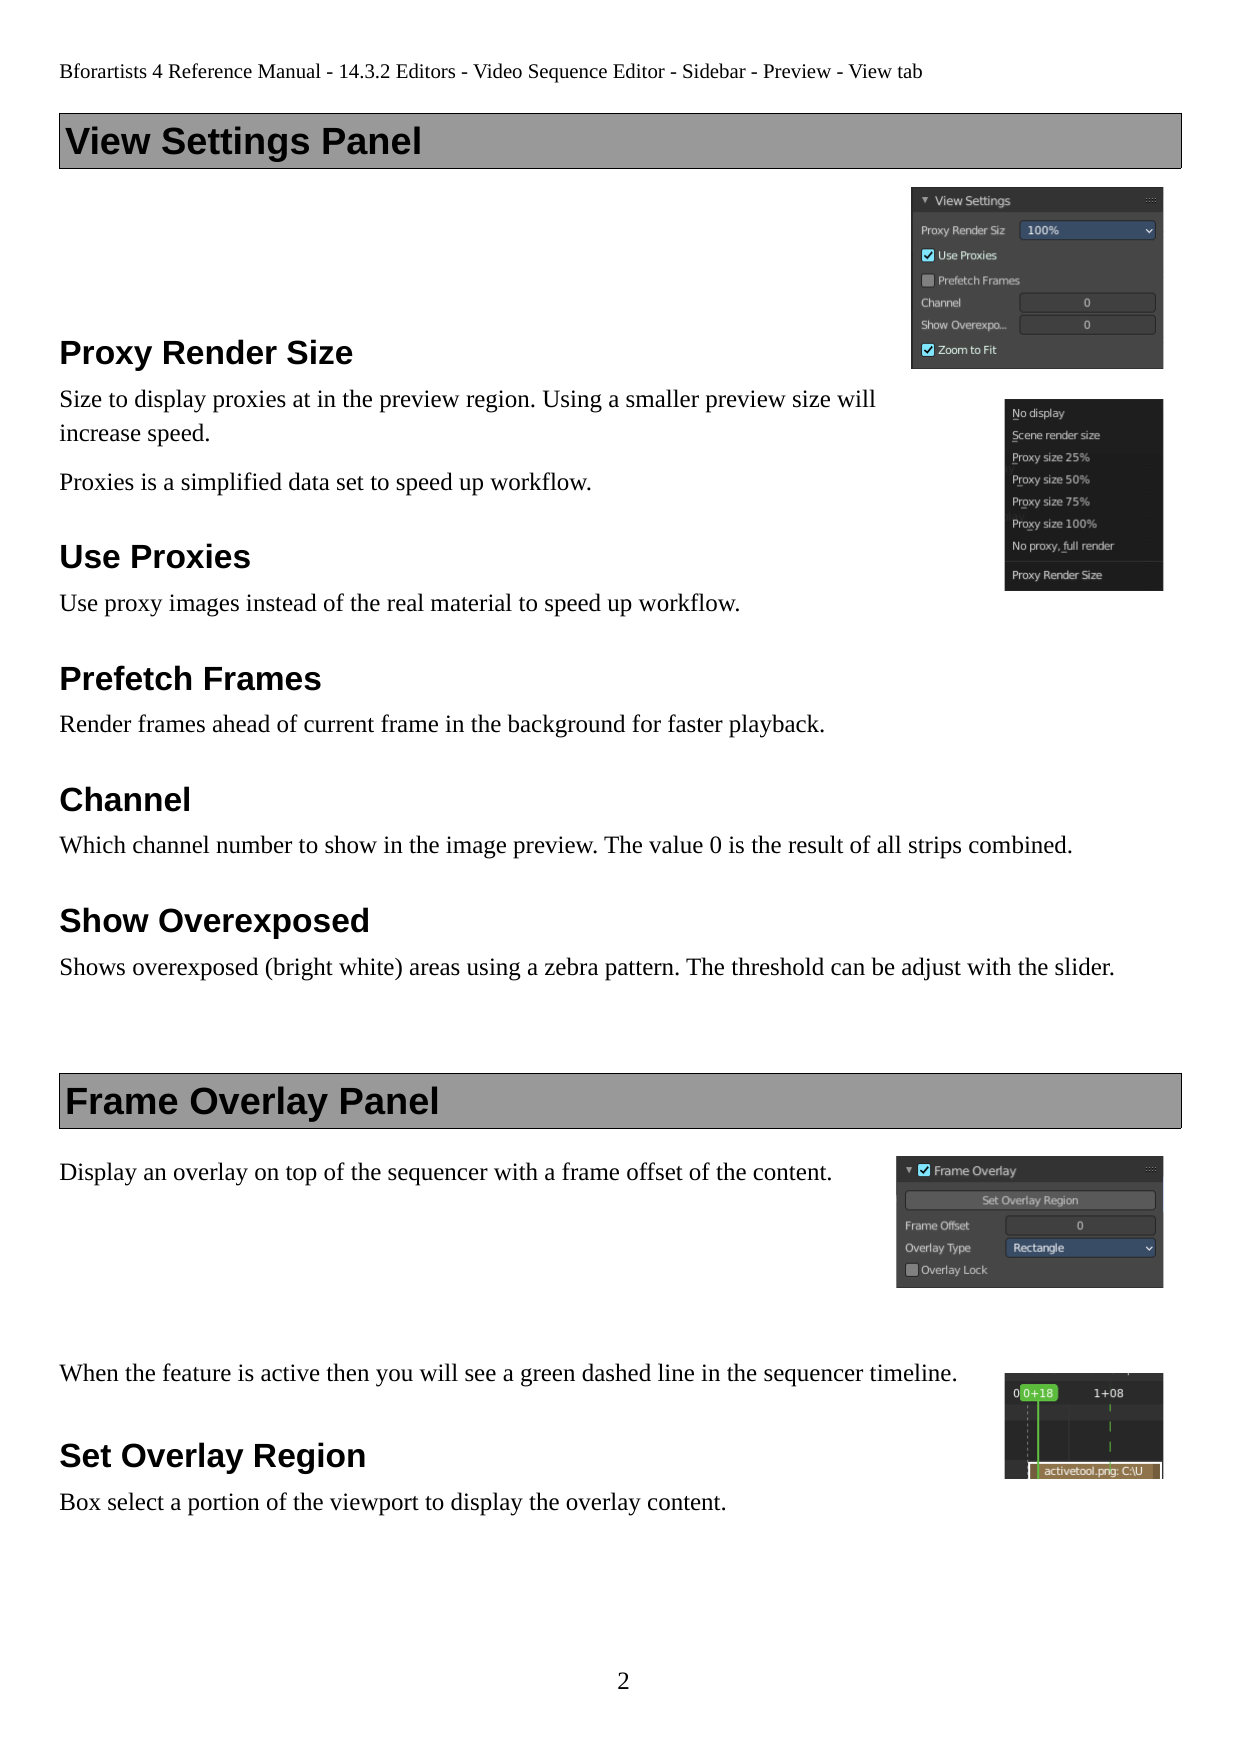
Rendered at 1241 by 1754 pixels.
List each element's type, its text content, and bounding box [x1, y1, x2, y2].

picture [1004, 1373, 1164, 1479]
text Render frames ahead of current frame in the background for faster playback. [59, 709, 1181, 738]
subtitle Set Overlay Region [59, 1436, 1004, 1475]
text Proxies is a simplified data set to speed up workflow. [59, 467, 1004, 496]
table_header Frame Overlay Panel [60, 1074, 1181, 1128]
subtitle Channel [59, 779, 1181, 818]
subtitle Prefetch Frames [59, 658, 1181, 697]
text Box select a portion of the viewport to display the overlay content. [59, 1487, 1181, 1516]
subtitle Proxy Render Size [59, 333, 1181, 371]
table_header View Settings Panel [60, 114, 1181, 168]
text Display an overlay on top of the sequencer with a frame offset of the content. [59, 1157, 896, 1185]
text Shows overexposed (bright white) areas using a zebra pattern. The threshold can be adjust with the slider. [59, 952, 1181, 980]
text Which channel number to show in the image preview. The value 0 is the result of all strips combined. [59, 831, 1181, 859]
text When the feature is active then you will see a green dashed line in the sequencer timeline. [59, 1358, 1181, 1387]
subtitle Use Proxies [59, 537, 1004, 576]
picture [911, 187, 1164, 369]
subtitle Show Overexposed [59, 900, 1181, 939]
text Use proxy images instead of the real material to speed up workflow. [59, 588, 1181, 617]
subtitle [1164, 1436, 1181, 1475]
subtitle [1164, 537, 1181, 576]
text Size to display proxies at in the preview region. Using a smaller preview size will increase speed. [59, 384, 1181, 447]
picture [1004, 399, 1164, 591]
picture [896, 1156, 1164, 1288]
